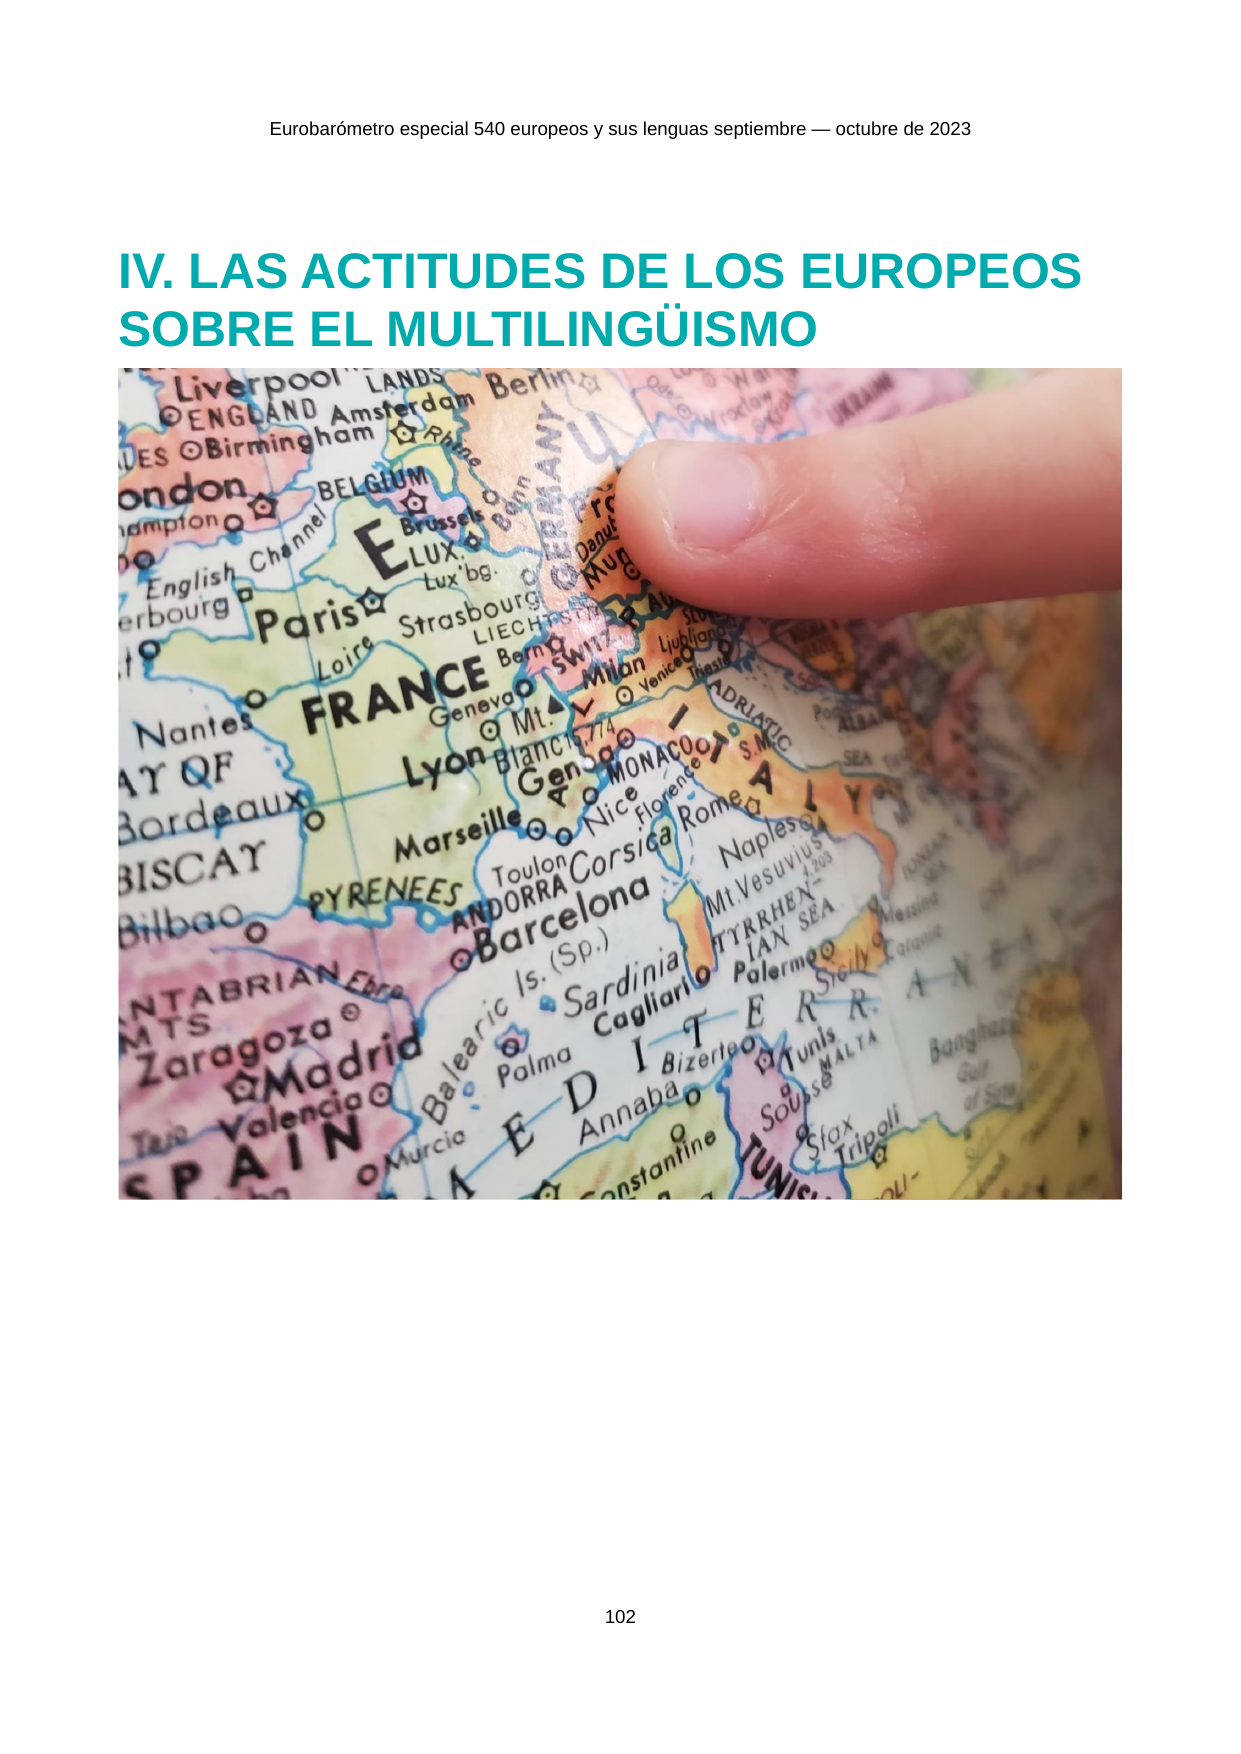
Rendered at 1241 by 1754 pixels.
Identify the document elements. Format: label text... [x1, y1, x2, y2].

subtitle IV. LAS ACTITUDES DE LOS EUROPEOS SOBRE EL MULTILINGÜISMO [118, 241, 1122, 356]
picture [118, 368, 1123, 1200]
